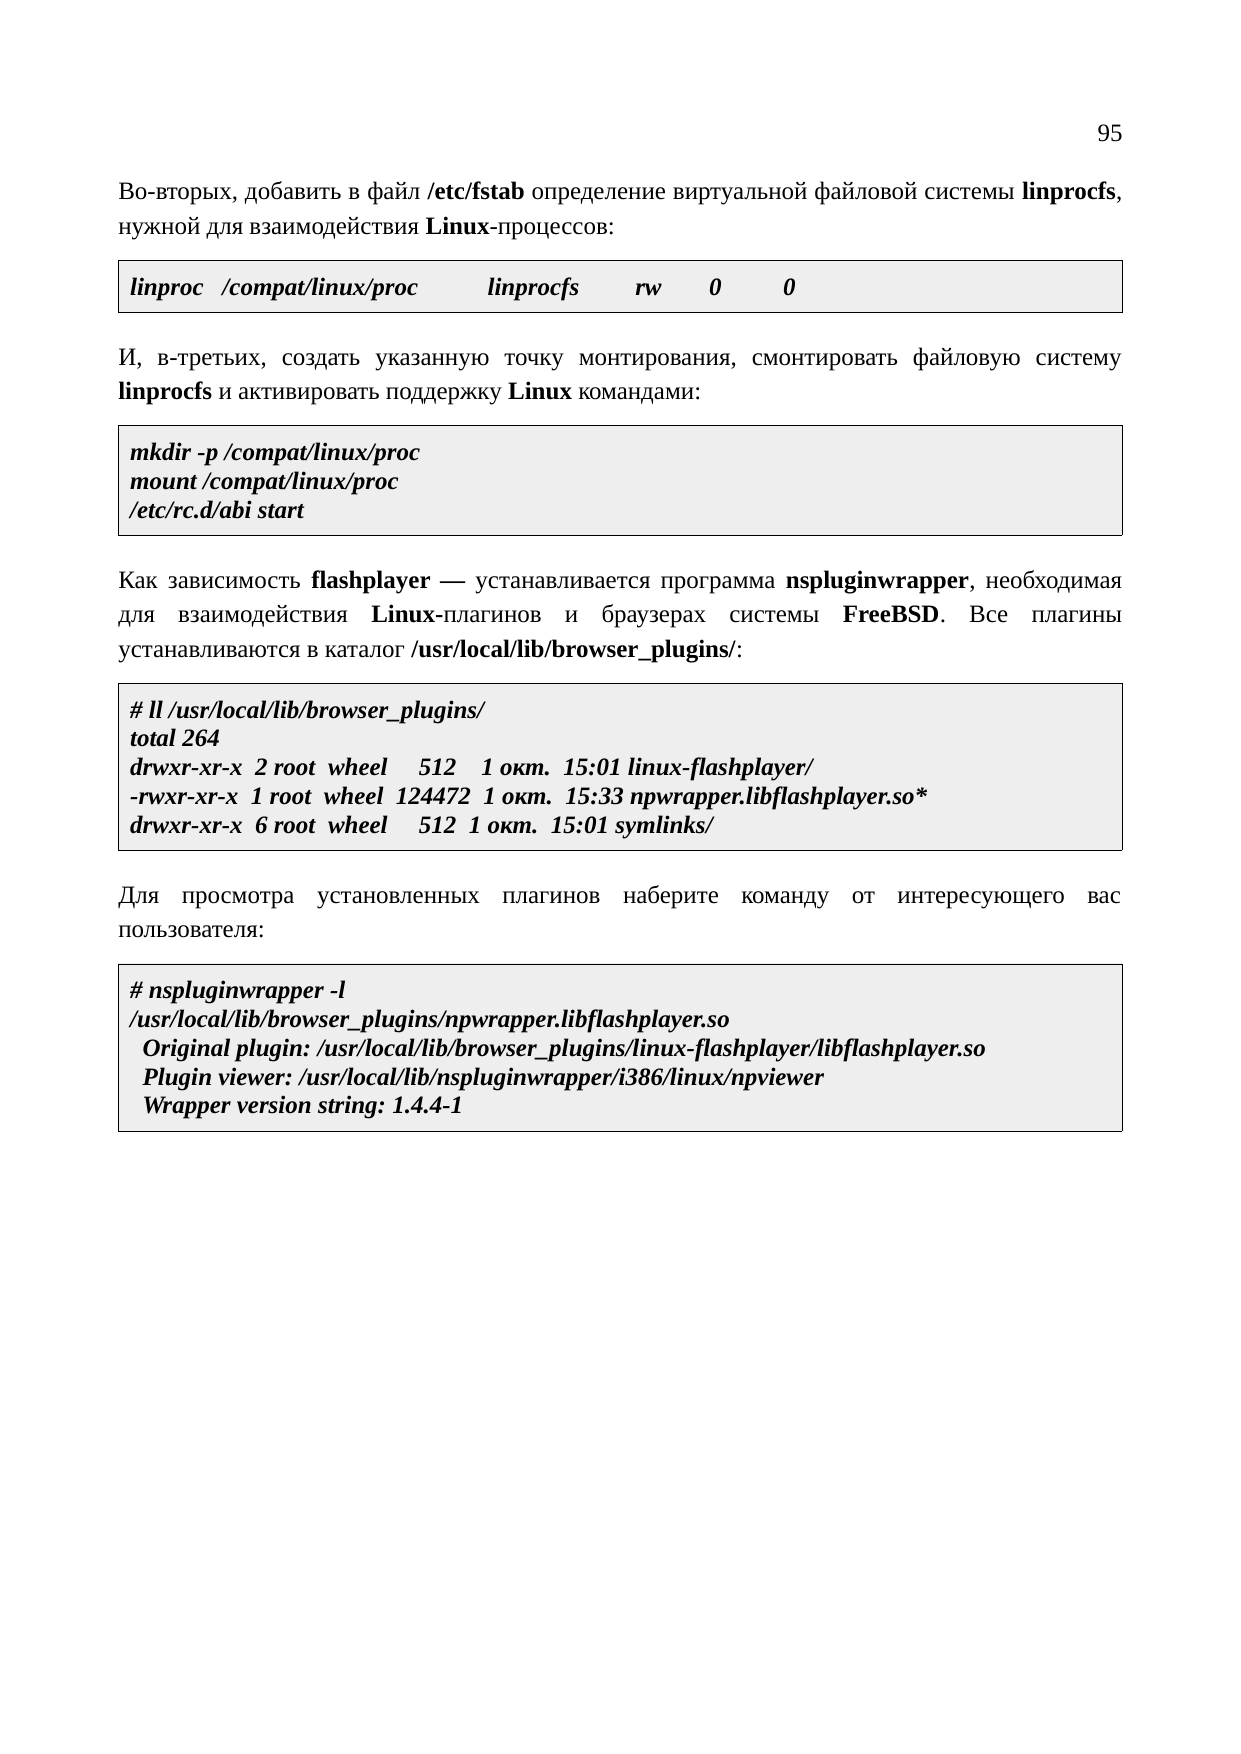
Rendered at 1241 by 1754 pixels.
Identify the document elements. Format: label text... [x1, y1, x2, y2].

text # nspluginwrapper -l [119, 965, 1122, 992]
text Plugin viewer: /usr/local/lib/nspluginwrapper/i386/linux/npviewer [119, 1050, 1122, 1078]
text # ll /usr/local/lib/browser_plugins/ [119, 684, 1122, 712]
text /usr/local/lib/browser_plugins/npwrapper.libflashplayer.so [119, 992, 1122, 1021]
text total 264 [119, 712, 1122, 740]
text /etc/rc.d/abi start [119, 483, 1122, 535]
text linproc /compat/linux/proc linprocfs rw 0 0 [119, 261, 1122, 312]
text Wrapper version string: 1.4.4-1 [119, 1078, 1122, 1131]
text drwxr-xr-x 2 root wheel 512 1 окт. 15:01 linux-flashplayer/ [119, 740, 1122, 769]
text Для просмотра установленных плагинов наберите команду от интересующего вас пользователя: [118, 880, 1122, 943]
text -rwxr-xr-x 1 root wheel 124472 1 окт. 15:33 npwrapper.libflashplayer.so* [119, 769, 1122, 798]
text mount /compat/linux/proc [119, 454, 1122, 483]
text Во-вторых, добавить в файл /etc/fstab определение виртуальной файловой системы linprocfs, нужной для взаимодействия Linux-процессов: [118, 176, 1122, 239]
text И, в-третьих, создать указанную точку монтирования, смонтировать файловую систему linprocfs и активировать поддержку Linux командами: [118, 342, 1122, 405]
text mkdir -p /compat/linux/proc [119, 426, 1122, 454]
text drwxr-xr-x 6 root wheel 512 1 окт. 15:01 symlinks/ [119, 798, 1122, 850]
text Original plugin: /usr/local/lib/browser_plugins/linux-flashplayer/libflashplayer.so [119, 1021, 1122, 1050]
text Как зависимость flashplayer — устанавливается программа nspluginwrapper, необходимая для взаимодействия Linux-плагинов и браузерах системы FreeBSD. Все плагины устанавливаются в каталог /usr/local/lib/browser_plugins/: [118, 565, 1122, 663]
